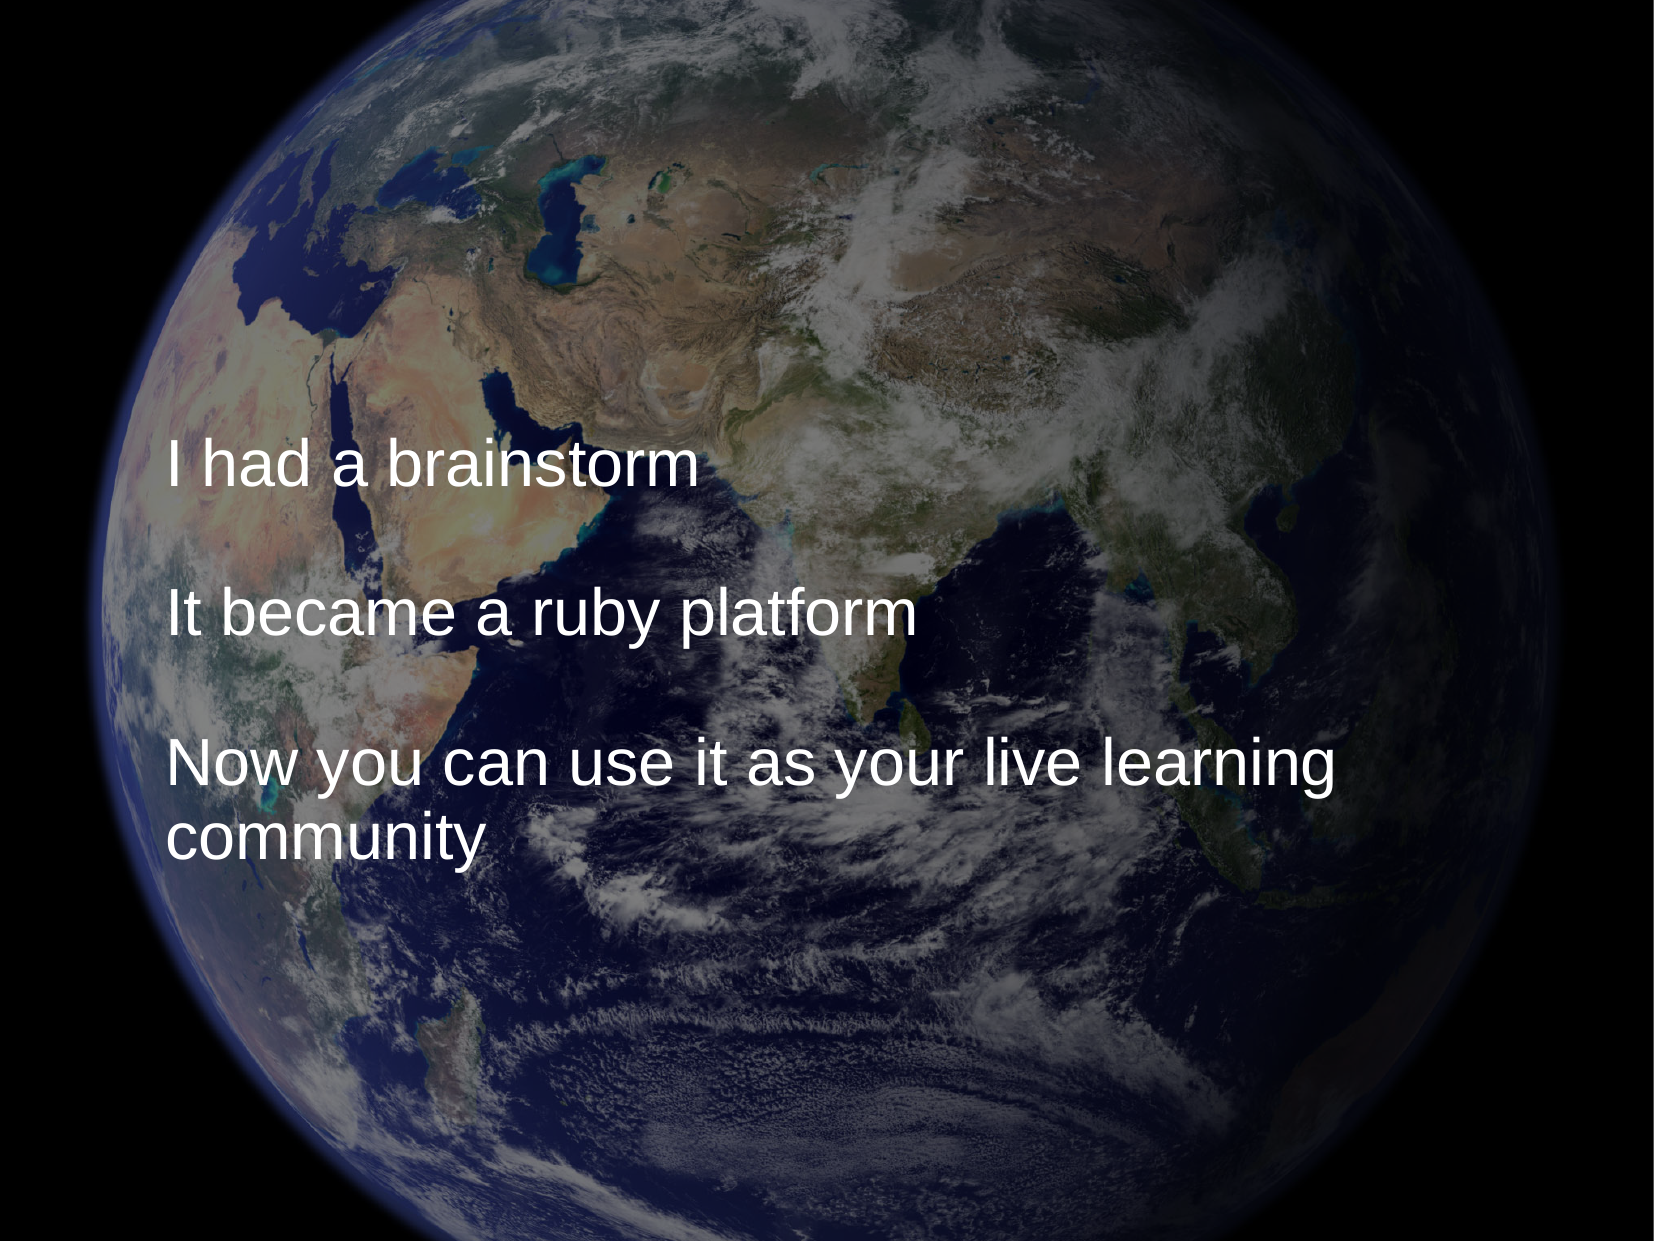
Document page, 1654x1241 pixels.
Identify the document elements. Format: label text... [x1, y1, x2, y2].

picture [0, 0, 1654, 1241]
subtitle I had a brainstorm It became a ruby platform Now you can use it as your live learning community [165, 290, 1606, 1010]
